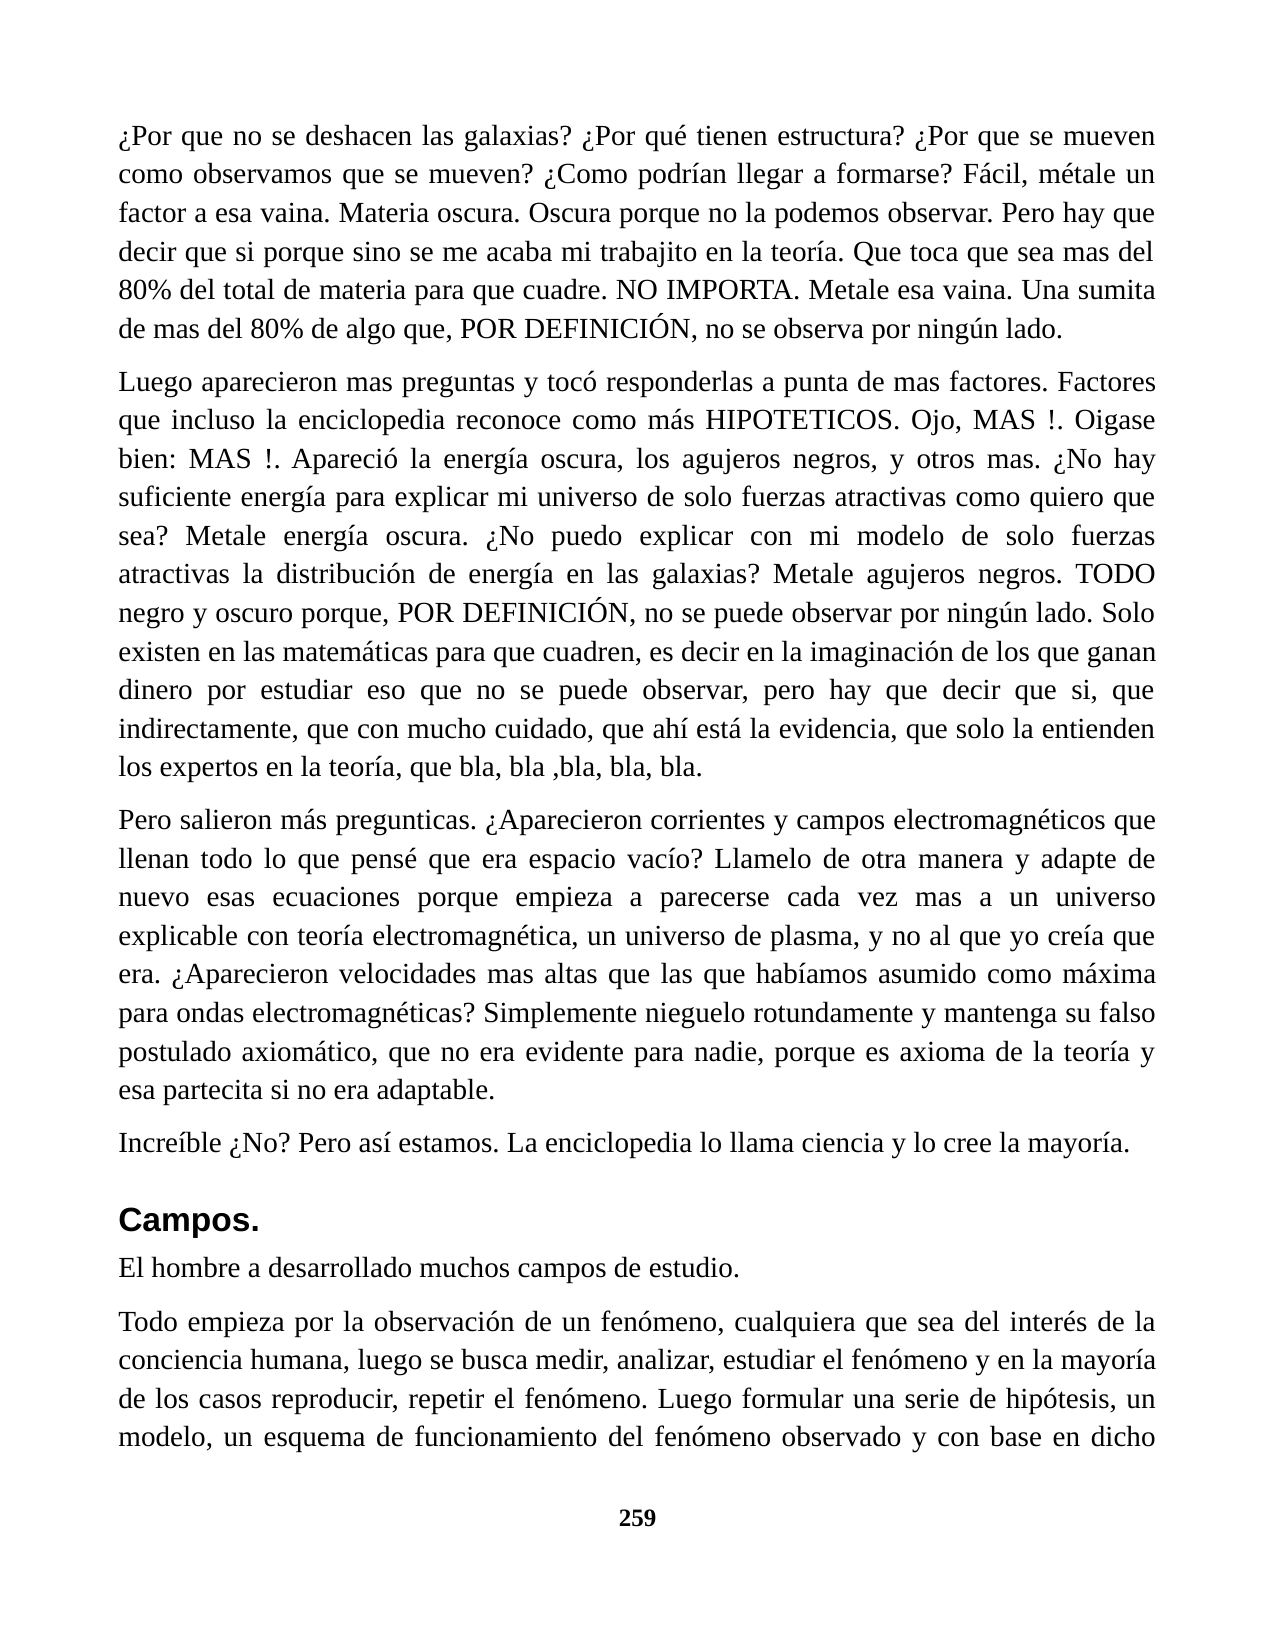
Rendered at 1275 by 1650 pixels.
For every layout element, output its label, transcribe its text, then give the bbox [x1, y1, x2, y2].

text Pero salieron más pregunticas. ¿Aparecieron corrientes y campos electromagnéticos que llenan todo lo que pensé que era espacio vacío? Llamelo de otra manera y adapte de nuevo esas ecuaciones porque empieza a parecerse cada vez mas a un universo explicable con teoría electromagnética, un universo de plasma, y no al que yo creía que era. ¿Aparecieron velocidades mas altas que las que habíamos asumido como máxima para ondas electromagnéticas? Simplemente nieguelo rotundamente y mantenga su falso postulado axiomático, que no era evidente para nadie, porque es axioma de la teoría y esa partecita si no era adaptable. [118, 802, 1157, 1106]
text El hombre a desarrollado muchos campos de estudio. [118, 1251, 1157, 1284]
text Todo empieza por la observación de un fenómeno, cualquiera que sea del interés de la conciencia humana, luego se busca medir, analizar, estudiar el fenómeno y en la mayoría de los casos reproducir, repetir el fenómeno. Luego formular una serie de hipótesis, un modelo, un esquema de funcionamiento del fenómeno observado y con base en dicho [118, 1304, 1157, 1453]
text ¿Por que no se deshacen las galaxias? ¿Por qué tienen estructura? ¿Por que se mueven como observamos que se mueven? ¿Como podrían llegar a formarse? Fácil, métale un factor a esa vaina. Materia oscura. Oscura porque no la podemos observar. Pero hay que decir que si porque sino se me acaba mi trabajito en la teoría. Que toca que sea mas del 80% del total de materia para que cuadre. NO IMPORTA. Metale esa vaina. Una sumita de mas del 80% de algo que, POR DEFINICIÓN, no se observa por ningún lado. [118, 118, 1157, 344]
text Luego aparecieron mas preguntas y tocó responderlas a punta de mas factores. Factores que incluso la enciclopedia reconoce como más HIPOTETICOS. Ojo, MAS !. Oigase bien: MAS !. Apareció la energía oscura, los agujeros negros, y otros mas. ¿No hay suficiente energía para explicar mi universo de solo fuerzas atractivas como quiero que sea? Metale energía oscura. ¿No puedo explicar con mi modelo de solo fuerzas atractivas la distribución de energía en las galaxias? Metale agujeros negros. TODO negro y oscuro porque, POR DEFINICIÓN, no se puede observar por ningún lado. Solo existen en las matemáticas para que cuadren, es decir en la imaginación de los que ganan dinero por estudiar eso que no se puede observar, pero hay que decir que si, que indirectamente, que con mucho cuidado, que ahí está la evidencia, que solo la entienden los expertos en la teoría, que bla, bla ,bla, bla, bla. [118, 364, 1157, 783]
text Increíble ¿No? Pero así estamos. La enciclopedia lo llama ciencia y lo cree la mayoría. [118, 1125, 1157, 1159]
subtitle Campos. [118, 1199, 1157, 1238]
